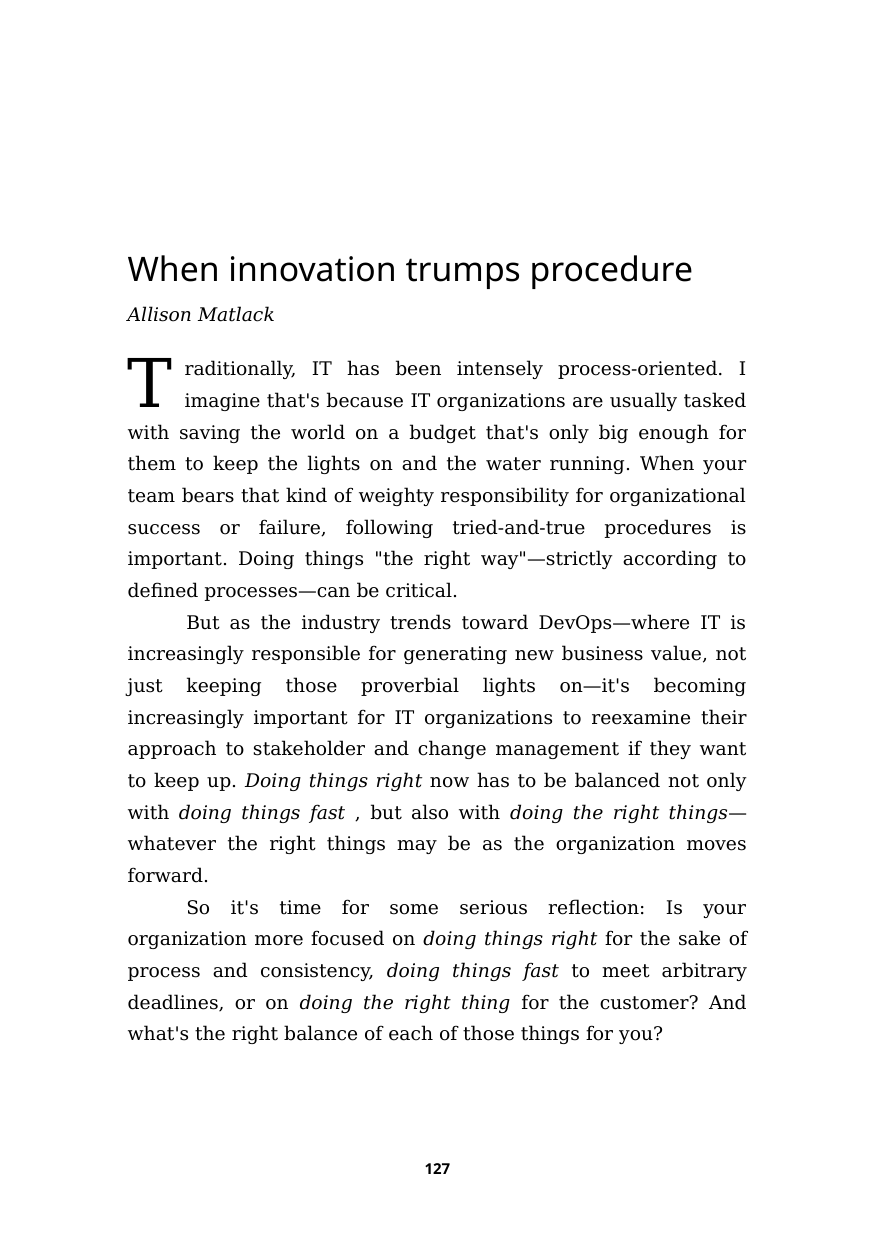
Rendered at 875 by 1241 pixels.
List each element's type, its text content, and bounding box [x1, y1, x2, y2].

text But as the industry trends toward DevOps—where IT is increasingly responsible for generating new business value, not just keeping those proverbial lights on—it's becoming increasingly important for IT organizations to reexamine their approach to stakeholder and change management if they want to keep up. Doing things right now has to be balanced not only with doing things fast , but also with doing the right things—whatever the right things may be as the organization moves forward. [127, 612, 747, 887]
text Traditionally, IT has been intensely process-oriented. I imagine that's because IT organizations are usually tasked with saving the world on a budget that's only big enough for them to keep the lights on and the water running. When your team bears that kind of weighty responsibility for organizational success or failure, following tried-and-true procedures is important. Doing things "the right way"—strictly according to defined processes—can be critical. [127, 358, 747, 602]
text So it's time for some serious reflection: Is your organization more focused on doing things right for the sake of process and consistency, doing things fast to meet arbitrary deadlines, or on doing the right thing for the customer? And what's the right balance of each of those things for you? [127, 897, 747, 1045]
text Allison Matlack [127, 304, 747, 326]
subtitle When innovation trumps procedure [127, 246, 747, 292]
